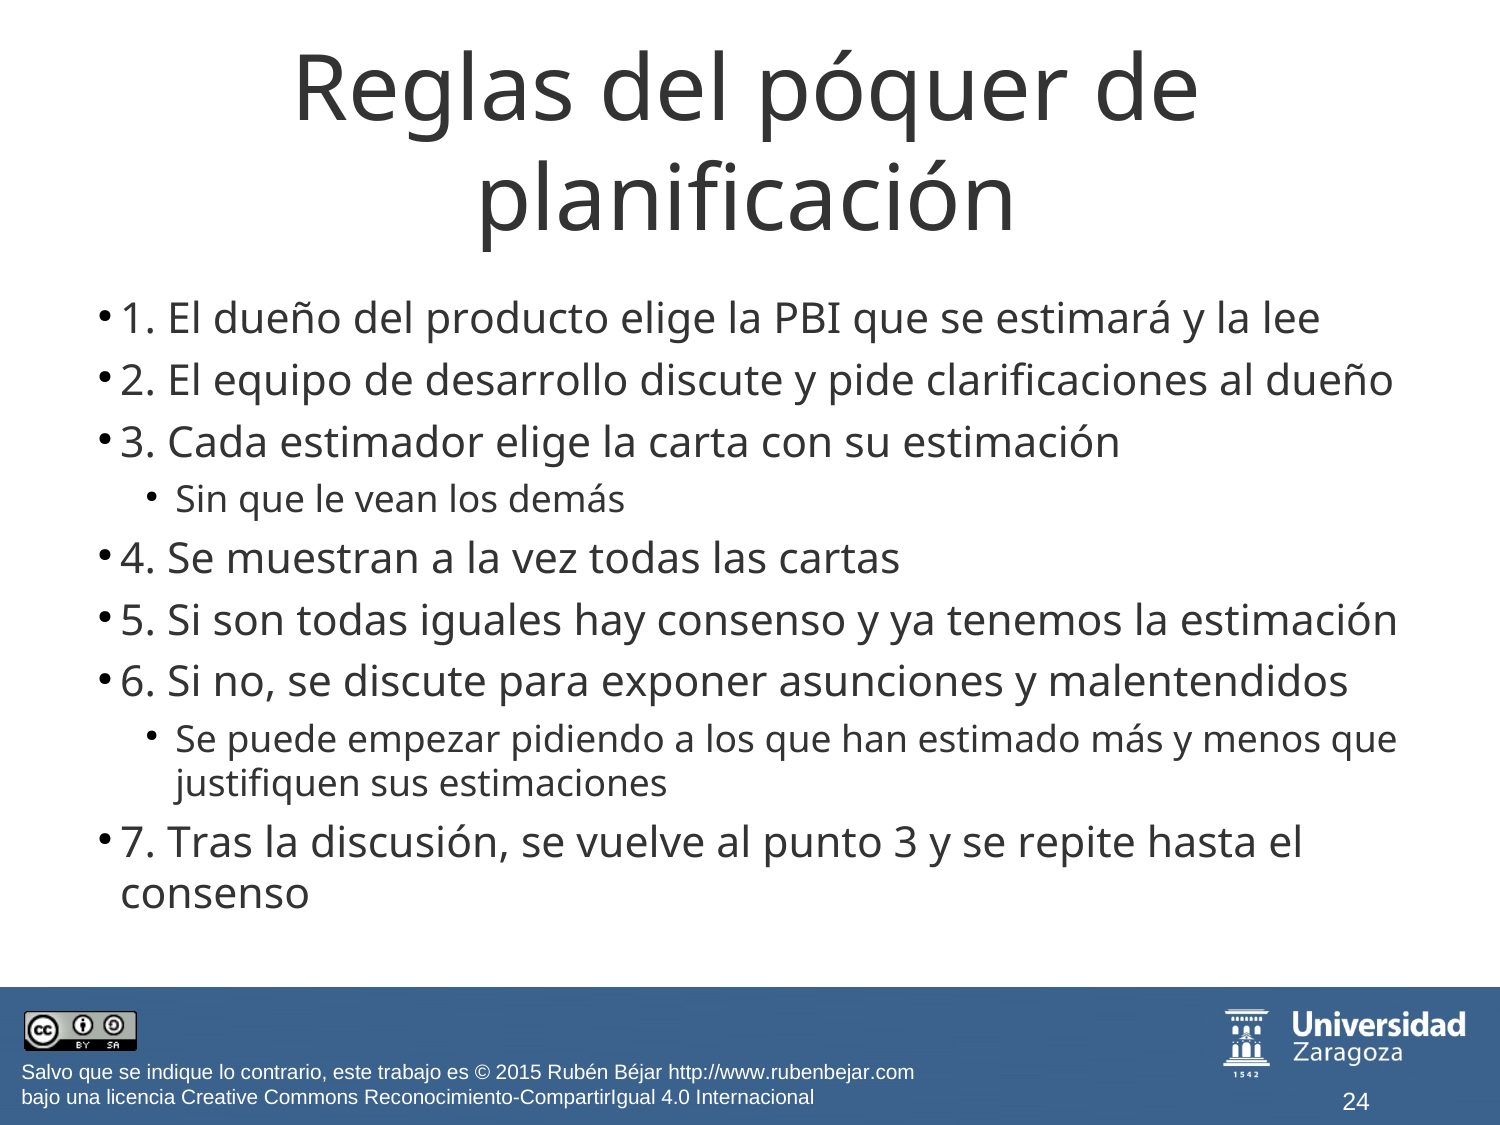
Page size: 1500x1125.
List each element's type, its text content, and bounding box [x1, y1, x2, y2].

picture [0, 987, 1500, 1125]
title Reglas del póquer de planificación [74, 21, 1420, 257]
list 1. El dueño del producto elige la PBI que se estimará y la lee 2. El equipo de desarrollo discute y pide clarificaciones al dueño 3. Cada estimador elige la carta con su estimación Sin que le vean los demás 4. Se muestran a la vez todas las cartas 5. Si son todas iguales hay consenso y ya tenemos la estimación 6. Si no, se discute para exponer asunciones y malentendidos Se puede empezar pidiendo a los que han estimado más y menos que justifiquen sus estimaciones 7. Tras la discusión, se vuelve al punto 3 y se repite hasta el consenso [82, 283, 1418, 957]
